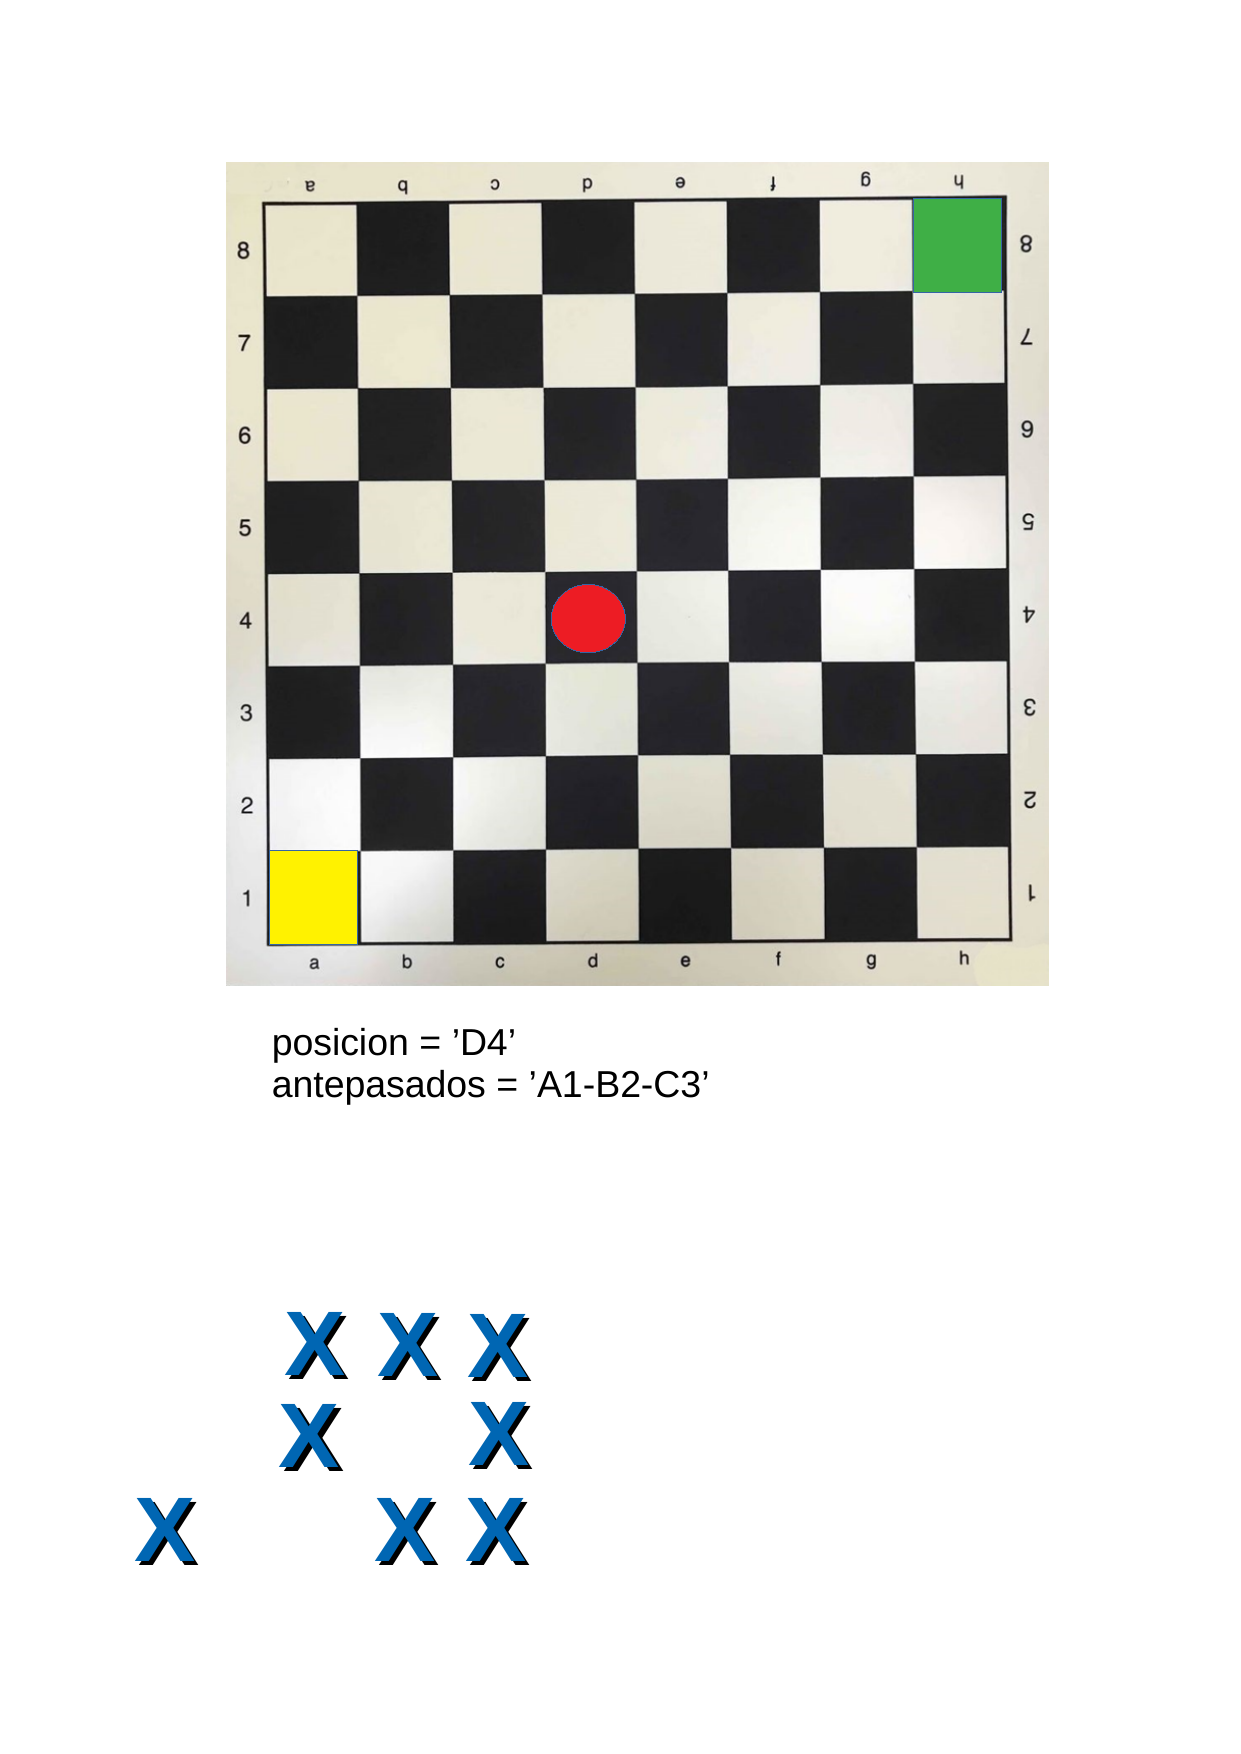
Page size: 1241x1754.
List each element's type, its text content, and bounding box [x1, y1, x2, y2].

text_box [551, 584, 626, 653]
text_box X [453, 1375, 572, 1512]
text_box X [120, 1470, 238, 1608]
text_box X [362, 1286, 481, 1423]
text_box X [264, 1377, 382, 1514]
text_box X [450, 1470, 568, 1608]
text_box X [360, 1470, 450, 1608]
picture [226, 162, 1049, 986]
text_box [269, 850, 358, 945]
text_box X [269, 1285, 387, 1377]
text_box X [481, 1287, 570, 1375]
text_box [913, 198, 1002, 293]
text_box posicion = ’D4’ antepasados = ’A1-B2-C3’ [183, 1014, 941, 1156]
